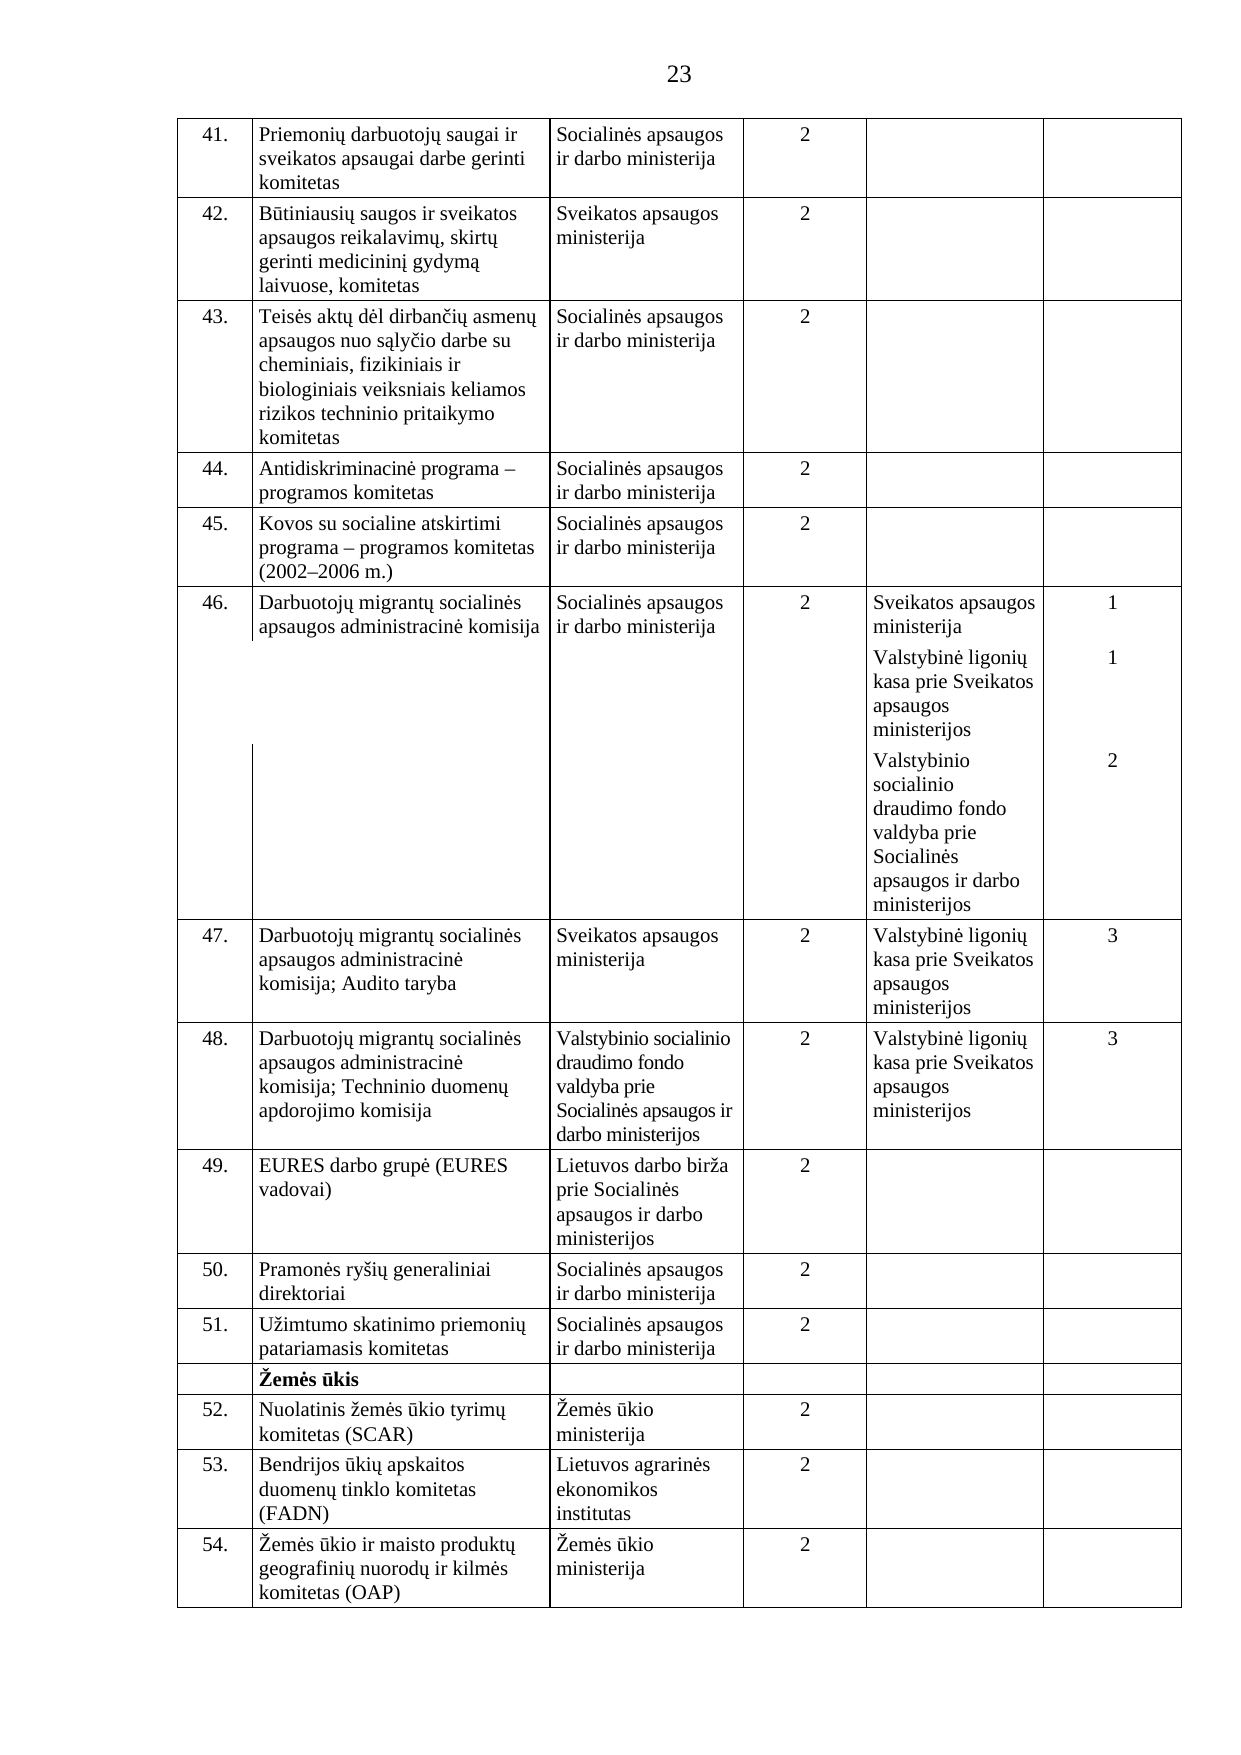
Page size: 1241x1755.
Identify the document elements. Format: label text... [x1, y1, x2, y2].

table_cell Sveikatos apsaugos ministerija [551, 920, 743, 1022]
table_cell 1 [1044, 587, 1181, 641]
table_cell [1044, 198, 1181, 300]
table_cell Žemės ūkio ir maisto produktų geografinių nuorodų ir kilmės komitetas (OAP) [253, 1529, 549, 1607]
table_cell [867, 508, 1043, 586]
table_cell 2 [744, 1309, 866, 1362]
table_cell [867, 1309, 1043, 1362]
table_cell Būtiniausių saugos ir sveikatos apsaugos reikalavimų, skirtų gerinti medicininį gydymą laivuose, komitetas [253, 198, 549, 300]
table_cell [1044, 1309, 1181, 1362]
table_cell Bendrijos ūkių apskaitos duomenų tinklo komitetas (FADN) [253, 1450, 549, 1527]
table_cell Sveikatos apsaugos ministerija [551, 198, 743, 300]
table_cell [1044, 508, 1181, 586]
table_cell Socialinės apsaugos ir darbo ministerija [551, 301, 743, 452]
table_cell 2 [744, 1254, 866, 1307]
table_cell Socialinės apsaugos ir darbo ministerija [551, 508, 743, 586]
table_cell [1044, 453, 1181, 507]
table_cell Valstybinė ligonių kasa prie Sveikatos apsaugos ministerijos [867, 920, 1043, 1022]
table_cell [867, 1364, 1043, 1393]
table_cell Darbuotojų migrantų socialinės apsaugos administracinė komisija; Techninio duomenų apdorojimo komisija [253, 1023, 549, 1149]
table_cell Valstybinė ligonių kasa prie Sveikatos apsaugos ministerijos [867, 1023, 1043, 1149]
table_cell Žemės ūkio ministerija [551, 1529, 743, 1607]
table_cell 3 [1044, 920, 1181, 1022]
table_cell [867, 1529, 1043, 1607]
table_cell [867, 1150, 1043, 1252]
table_cell 44. [178, 453, 252, 507]
table_cell 41. [178, 119, 252, 197]
table_cell [867, 1254, 1043, 1307]
table_cell [178, 641, 253, 744]
table_cell Socialinės apsaugos ir darbo ministerija [551, 119, 743, 197]
table_cell 46. [178, 587, 252, 641]
table_cell 53. [178, 1450, 252, 1527]
table_cell [178, 1364, 252, 1393]
table_cell 54. [178, 1529, 252, 1607]
table_cell 48. [178, 1023, 252, 1149]
table_cell [867, 1450, 1043, 1527]
table_cell Darbuotojų migrantų socialinės apsaugos administracinė komisija; Audito taryba [253, 920, 549, 1022]
table_cell [867, 301, 1043, 452]
table_cell Žemės ūkio ministerija [551, 1395, 743, 1448]
table_cell 45. [178, 508, 252, 586]
table_cell EURES darbo grupė (EURES vadovai) [253, 1150, 549, 1252]
table_cell Antidiskriminacinė programa – programos komitetas [253, 453, 549, 507]
table_cell Sveikatos apsaugos ministerija [867, 587, 1043, 641]
table_cell [551, 744, 743, 919]
table_cell 3 [1044, 1023, 1181, 1149]
table_cell 2 [744, 1395, 866, 1448]
table_cell Lietuvos agrarinės ekonomikos institutas [551, 1450, 743, 1527]
table_cell [744, 1364, 866, 1393]
table_cell [1044, 1254, 1181, 1307]
table_cell 2 [744, 1023, 866, 1149]
table_cell 2 [744, 587, 866, 641]
table_cell 2 [744, 1150, 866, 1252]
table_cell Lietuvos darbo birža prie Socialinės apsaugos ir darbo ministerijos [551, 1150, 743, 1252]
table_cell Pramonės ryšių generaliniai direktoriai [253, 1254, 549, 1307]
table_cell [744, 744, 866, 919]
table_cell Teisės aktų dėl dirbančių asmenų apsaugos nuo sąlyčio darbe su cheminiais, fizikiniais ir biologiniais veiksniais keliamos rizikos techninio pritaikymo komitetas [253, 301, 549, 452]
table_cell 50. [178, 1254, 252, 1307]
table_cell 43. [178, 301, 252, 452]
table_cell [1044, 1150, 1181, 1252]
table_cell 2 [744, 301, 866, 452]
table_cell Kovos su socialine atskirtimi programa – programos komitetas (2002–2006 m.) [253, 508, 549, 586]
table_cell 2 [744, 1529, 866, 1607]
table_cell [867, 453, 1043, 507]
table_cell 2 [744, 508, 866, 586]
table_cell [551, 1364, 743, 1393]
table_cell 2 [744, 453, 866, 507]
table_cell [1044, 1529, 1181, 1607]
table_cell [867, 119, 1043, 197]
table_cell Nuolatinis žemės ūkio tyrimų komitetas (SCAR) [253, 1395, 549, 1448]
table_cell [1044, 301, 1181, 452]
table_cell Socialinės apsaugos ir darbo ministerija [551, 587, 743, 744]
table_cell [178, 744, 252, 919]
table_cell 2 [1044, 744, 1181, 919]
table_cell 2 [744, 1450, 866, 1527]
table_cell Valstybinė ligonių kasa prie Sveikatos apsaugos ministerijos [867, 641, 1043, 744]
table_cell Socialinės apsaugos ir darbo ministerija [551, 1254, 743, 1307]
table_cell Darbuotojų migrantų socialinės apsaugos administracinė komisija [253, 587, 549, 919]
table_cell [1044, 1364, 1181, 1393]
table_cell Valstybinio socialinio draudimo fondo valdyba prie Socialinės apsaugos ir darbo ministerijos [867, 744, 1043, 919]
table_cell Valstybinio socialinio draudimo fondo valdyba prie Socialinės apsaugos ir darbo ministerijos [551, 1023, 743, 1149]
table_cell 52. [178, 1395, 252, 1448]
table_cell Žemės ūkis [253, 1364, 549, 1393]
table_cell Socialinės apsaugos ir darbo ministerija [551, 1309, 743, 1362]
table_cell 2 [744, 119, 866, 197]
table_cell Socialinės apsaugos ir darbo ministerija [551, 453, 743, 507]
table_cell 49. [178, 1150, 252, 1252]
table_cell [867, 198, 1043, 300]
table_cell 42. [178, 198, 252, 300]
table_cell 2 [744, 198, 866, 300]
table_cell [744, 641, 866, 744]
table_cell 2 [744, 920, 866, 1022]
table_cell Priemonių darbuotojų saugai ir sveikatos apsaugai darbe gerinti komitetas [253, 119, 549, 197]
table_cell [1044, 119, 1181, 197]
table_cell 51. [178, 1309, 252, 1362]
table_cell [867, 1395, 1043, 1448]
table_cell [1044, 1450, 1181, 1527]
table_cell 47. [178, 920, 252, 1022]
table_cell 1 [1044, 641, 1181, 744]
table_cell Užimtumo skatinimo priemonių patariamasis komitetas [253, 1309, 549, 1362]
table_cell [1044, 1395, 1181, 1448]
